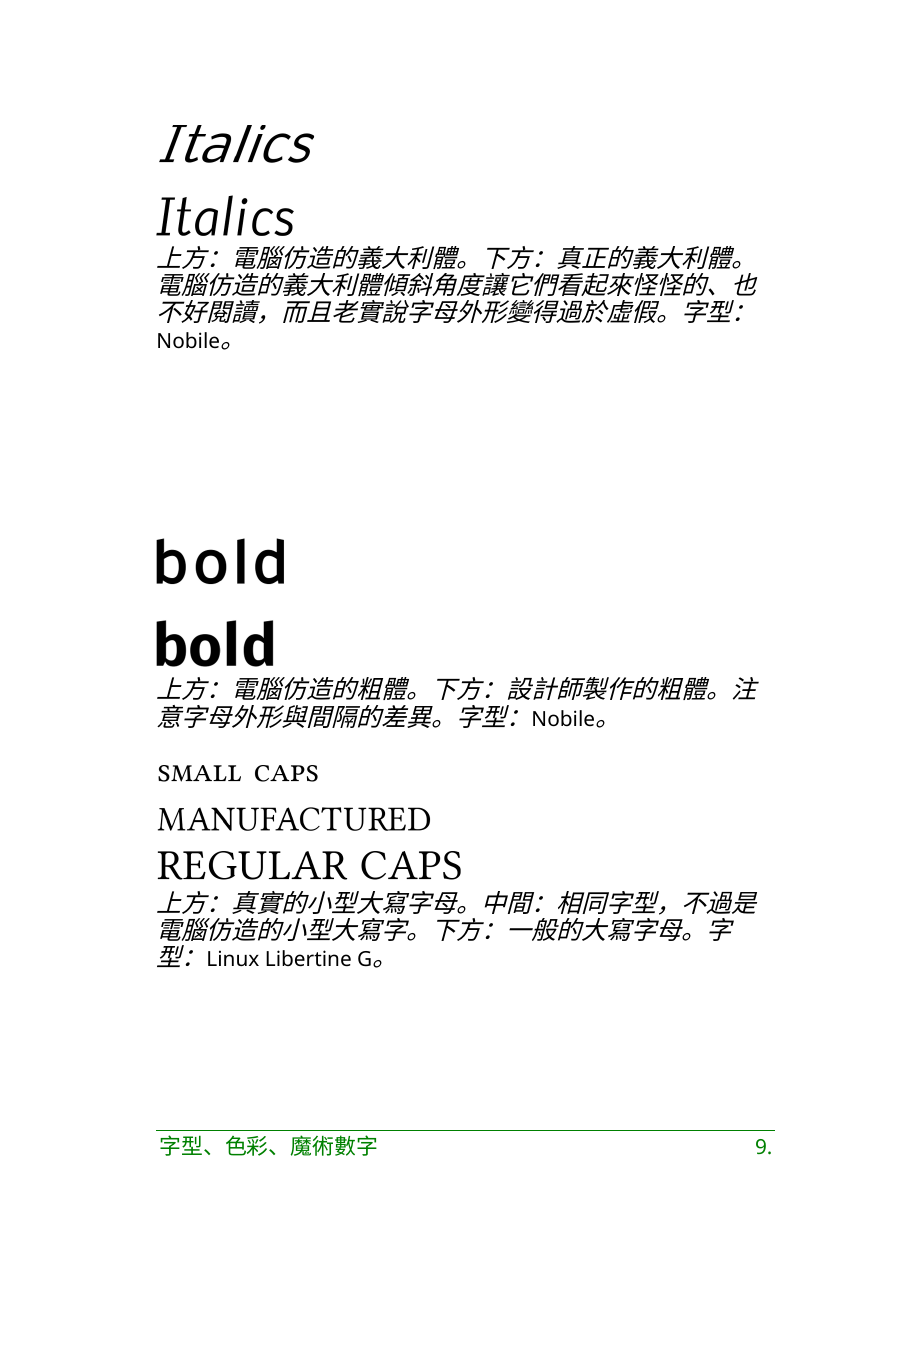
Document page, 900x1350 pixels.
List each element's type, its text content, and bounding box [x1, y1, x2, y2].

picture [156, 534, 285, 668]
picture [156, 125, 315, 236]
table_cell 上方：電腦仿造的義大利體。下方：真正的義大利體。電腦仿造的義大利體傾斜角度讓它們看起來怪怪的、也不好閱讀，而且老實說字母外形變得過於虛假。字型：Nobile。 [156, 238, 775, 354]
table_header [156, 534, 775, 669]
table_cell 上方：真實的小型大寫字母。中間：相同字型，不過是電腦仿造的小型大寫字。下方：一般的大寫字母。字型：Linux Libertine G。 [156, 883, 775, 972]
picture [156, 762, 461, 881]
table_cell 上方：電腦仿造的粗體。下方：設計師製作的粗體。注意字母外形與間隔的差異。字型：Nobile。 [156, 669, 775, 731]
table_header [156, 125, 775, 238]
table_header [156, 763, 775, 883]
